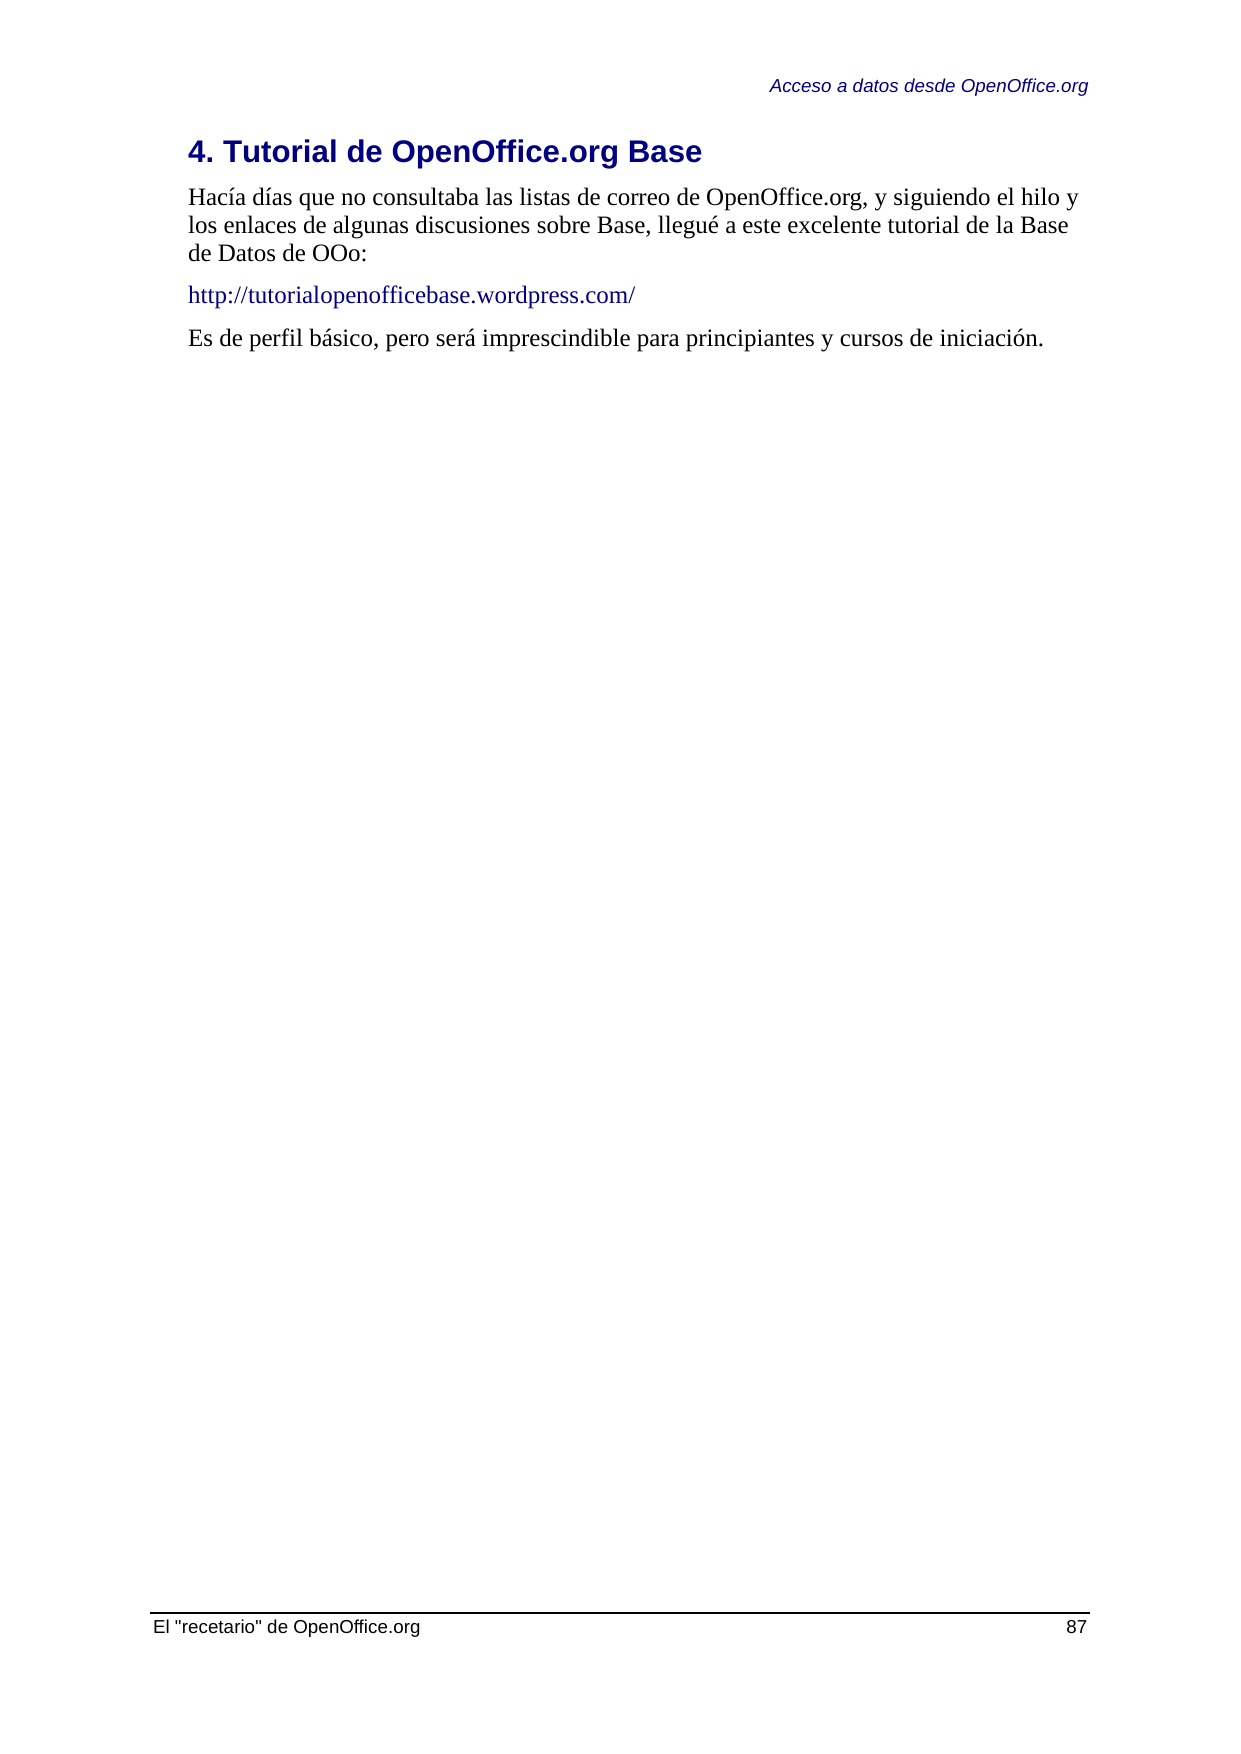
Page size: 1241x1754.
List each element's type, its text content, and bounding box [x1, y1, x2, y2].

text Es de perfil básico, pero será imprescindible para principiantes y cursos de iniciación. [188, 324, 1090, 352]
subtitle Tutorial de OpenOffice.org Base [188, 134, 1090, 169]
text http://tutorialopenofficebase.wordpress.com/ [188, 281, 1090, 309]
text Hacía días que no consultaba las listas de correo de OpenOffice.org, y siguiendo el hilo y los enlaces de algunas discusiones sobre Base, llegué a este excelente tutorial de la Base de Datos de OOo: [188, 183, 1090, 267]
